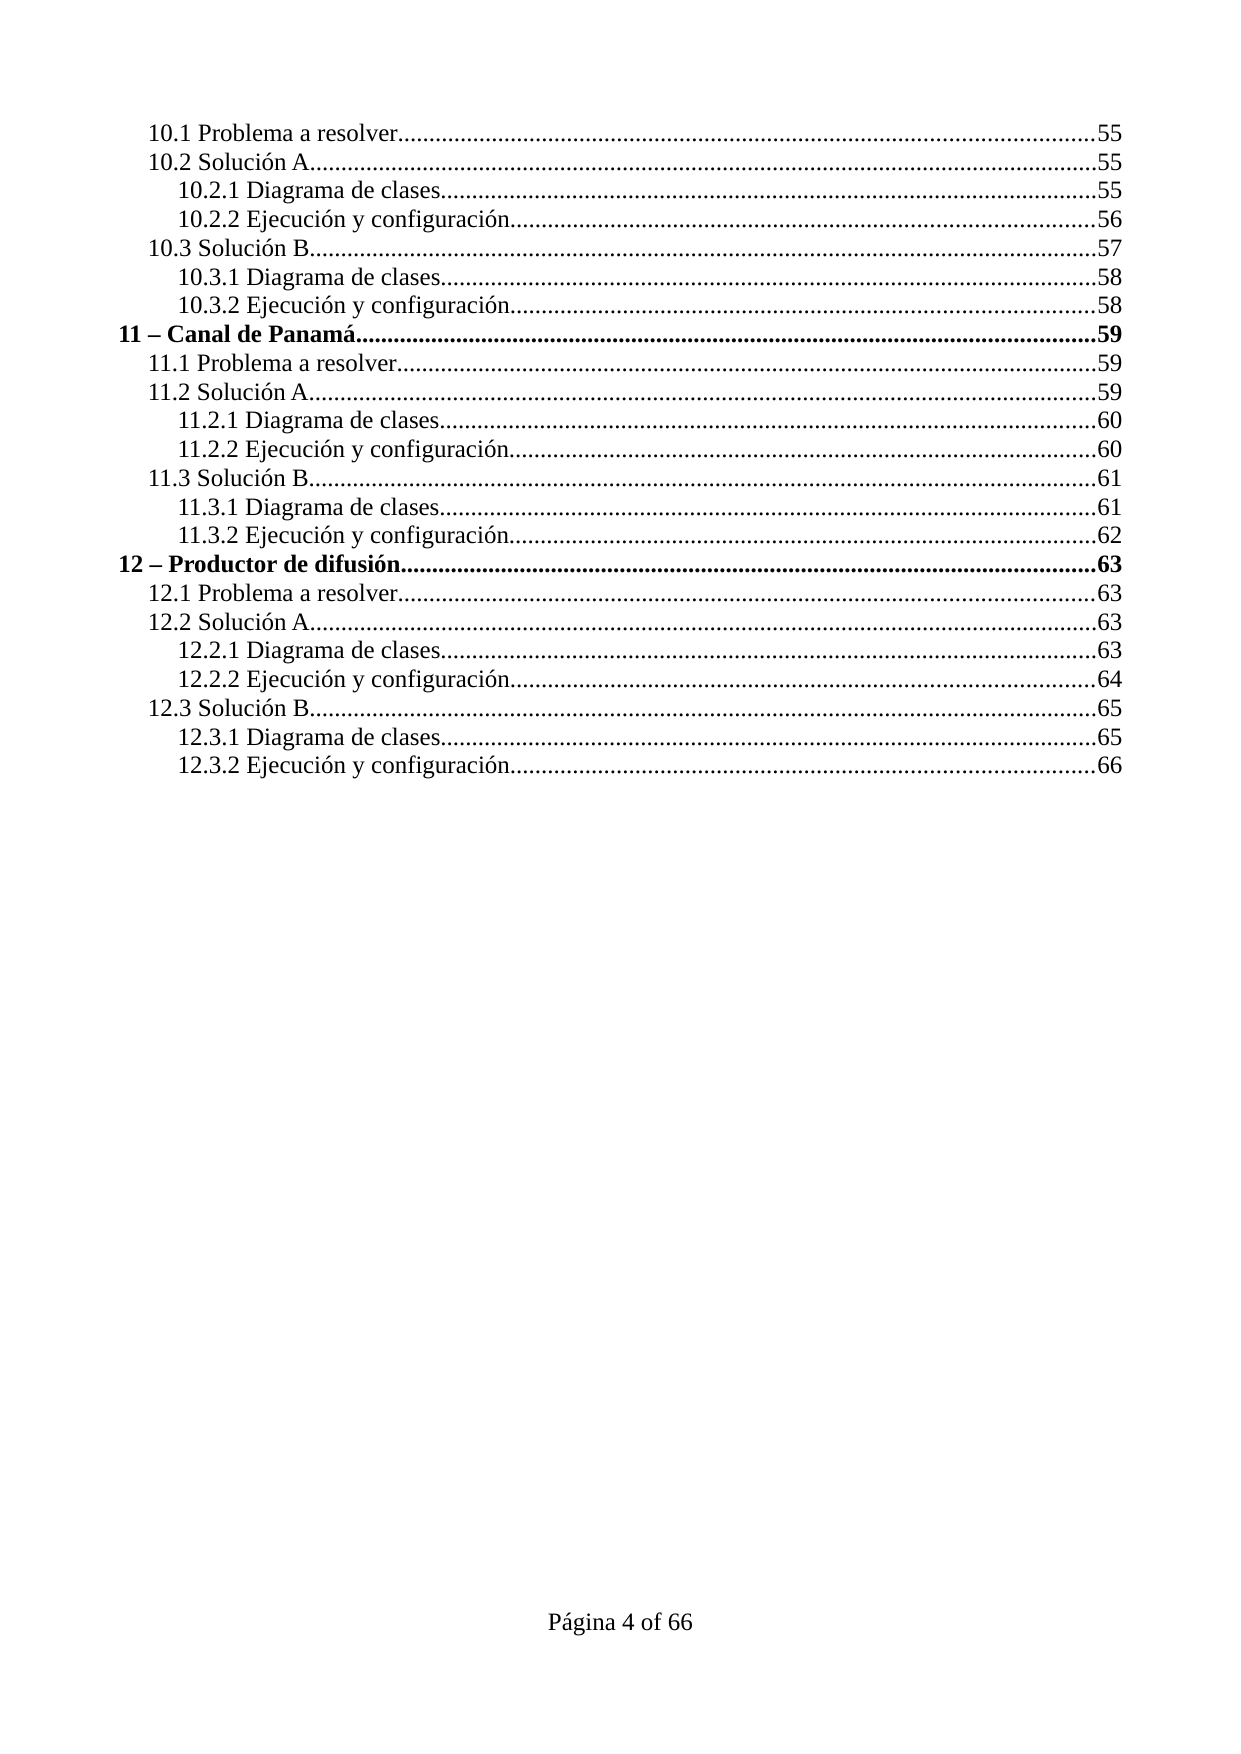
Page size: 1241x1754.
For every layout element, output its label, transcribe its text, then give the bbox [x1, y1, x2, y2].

text 12 – Productor de difusión 63 [118, 549, 1122, 578]
text 12.2.1 Diagrama de clases 63 [177, 636, 1122, 664]
text 11.3.2 Ejecución y configuración 62 [177, 521, 1122, 549]
text 11.3 Solución B 61 [148, 463, 1122, 492]
text 12.3.2 Ejecución y configuración 66 [177, 751, 1122, 779]
text 12.2 Solución A 63 [148, 607, 1122, 636]
text 11.3.1 Diagrama de clases 61 [177, 492, 1122, 521]
text 11.2 Solución A 59 [148, 377, 1122, 406]
text 10.1 Problema a resolver 55 [148, 118, 1122, 147]
text 10.3.2 Ejecución y configuración 58 [177, 291, 1122, 319]
text 11.2.1 Diagrama de clases 60 [177, 406, 1122, 434]
text 10.3 Solución B 57 [148, 233, 1122, 262]
text 10.2.2 Ejecución y configuración 56 [177, 204, 1122, 233]
text 11.1 Problema a resolver 59 [148, 348, 1122, 377]
text 12.3.1 Diagrama de clases 65 [177, 722, 1122, 751]
text 10.2 Solución A 55 [148, 147, 1122, 176]
text 11 – Canal de Panamá 59 [118, 319, 1122, 348]
text 12.1 Problema a resolver 63 [148, 578, 1122, 607]
text 11.2.2 Ejecución y configuración 60 [177, 434, 1122, 463]
text 12.2.2 Ejecución y configuración 64 [177, 664, 1122, 693]
text 10.3.1 Diagrama de clases 58 [177, 262, 1122, 291]
text 10.2.1 Diagrama de clases 55 [177, 176, 1122, 204]
text 12.3 Solución B 65 [148, 693, 1122, 722]
